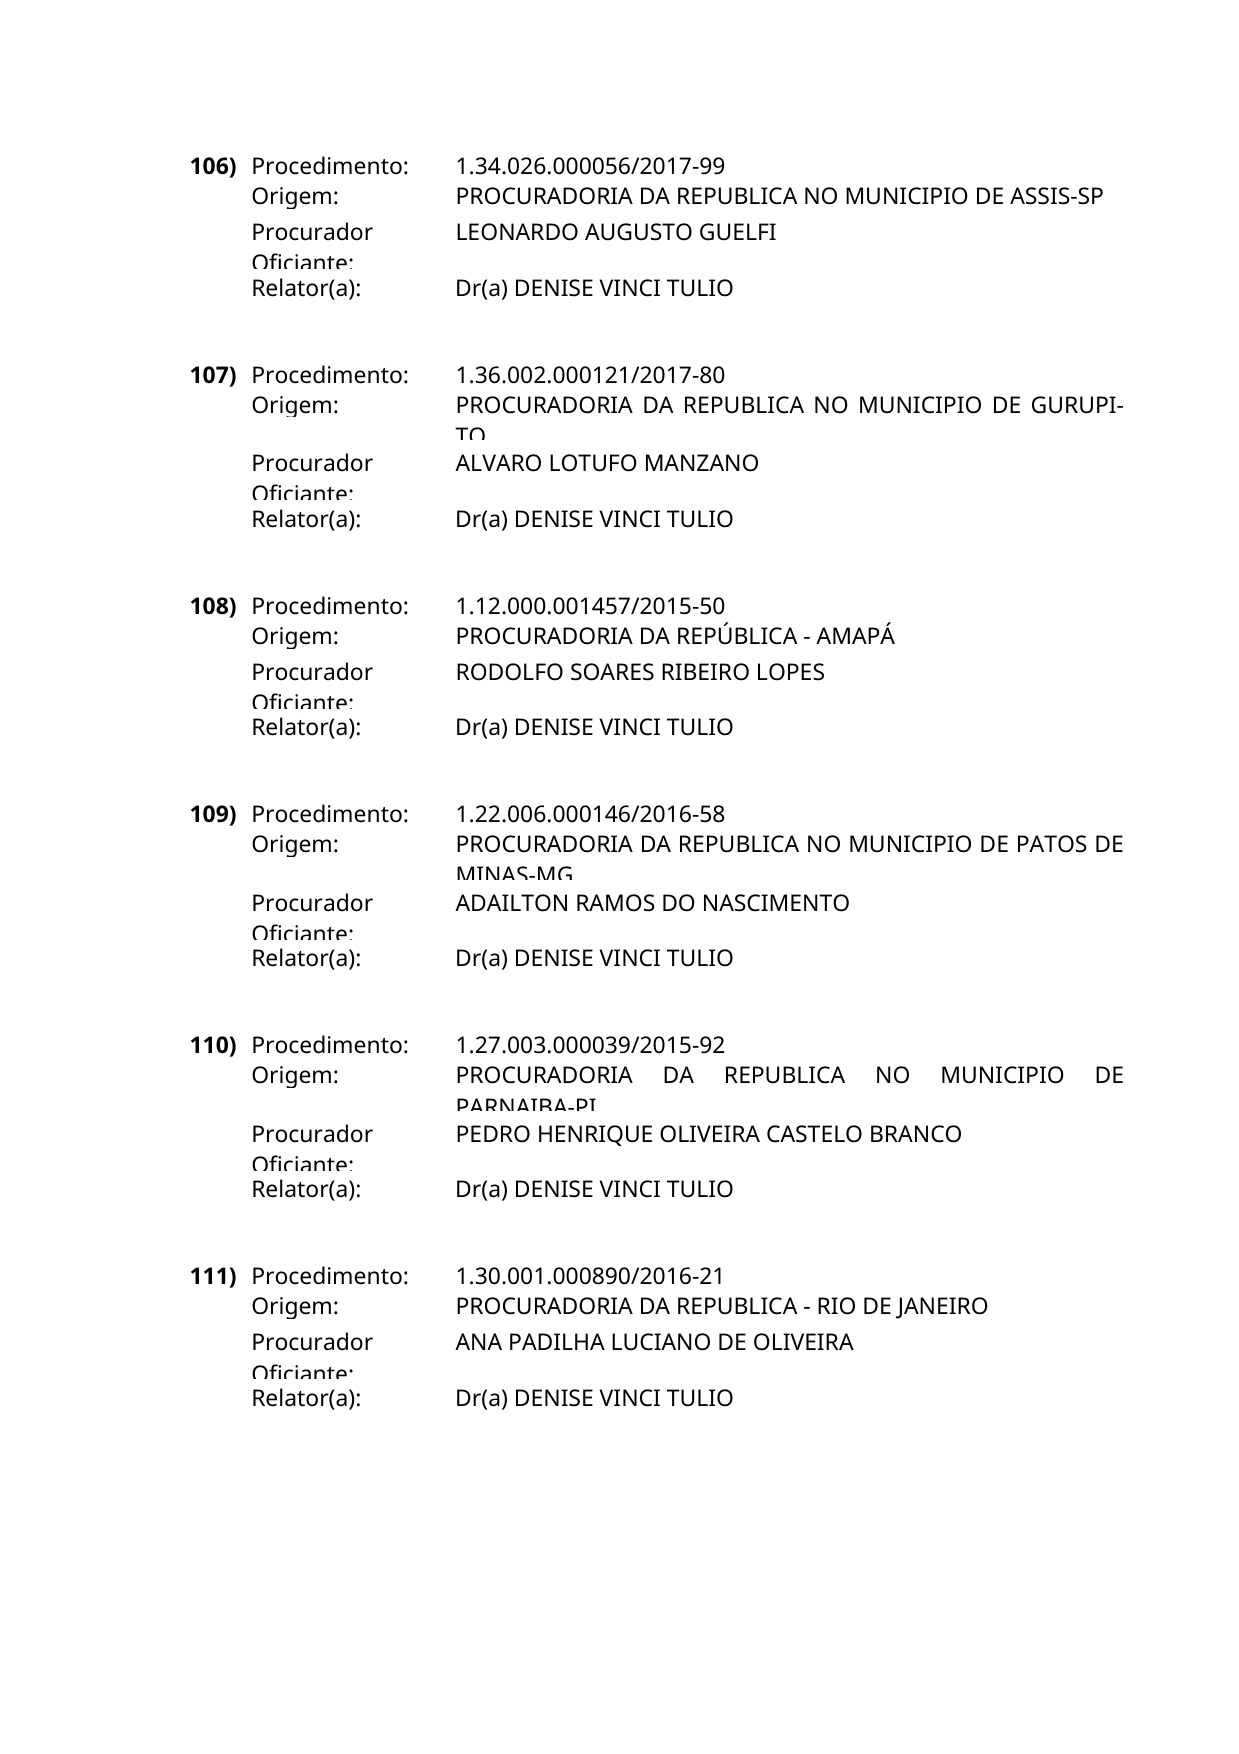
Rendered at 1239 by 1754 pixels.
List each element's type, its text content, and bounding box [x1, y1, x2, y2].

table_cell [189, 1203, 251, 1260]
table_cell PROCURADORIA DA REPUBLICA NO MUNICIPIO DE PARNAIBA-PI [455, 1059, 1124, 1110]
table_cell [189, 1173, 251, 1203]
table_cell [251, 1110, 455, 1118]
table_cell [0, 857, 189, 879]
table_cell [0, 887, 189, 938]
table_header Dr(a) DENISE VINCI TULIO [455, 1382, 1122, 1410]
table_cell [189, 972, 251, 1029]
table_cell [189, 1326, 251, 1377]
table_header Relator(a): [251, 942, 455, 971]
table_cell [0, 1118, 189, 1169]
table_cell [0, 1059, 189, 1088]
table_cell [455, 972, 1124, 1029]
table_cell [251, 533, 455, 589]
table_cell Procedimento: [251, 359, 455, 387]
table_cell Procurador Oficiante: [251, 1118, 455, 1170]
table_cell Procurador Oficiante: [251, 887, 455, 939]
table_cell 110) [189, 1029, 251, 1058]
table_cell [1125, 972, 1239, 1029]
table_cell [455, 1110, 1124, 1118]
table_cell [0, 620, 189, 648]
table_cell [1125, 302, 1239, 358]
table_header Relator(a): [251, 711, 455, 740]
table_cell [251, 417, 455, 439]
table_cell [1125, 1382, 1239, 1412]
table_cell [1125, 887, 1239, 938]
table_cell [1125, 1290, 1239, 1319]
table_cell [189, 828, 251, 857]
table_cell [189, 417, 251, 439]
table_cell 107) [189, 359, 251, 387]
table_cell [189, 209, 251, 216]
table_cell [1125, 711, 1239, 741]
table_cell [1125, 879, 1239, 887]
table_cell [1125, 828, 1239, 857]
table_cell Procedimento: [251, 1260, 455, 1289]
table_cell [0, 180, 189, 208]
table_cell Origem: [251, 180, 455, 208]
table_cell [1125, 1319, 1239, 1326]
table_cell [1125, 857, 1239, 879]
table_cell [251, 879, 455, 887]
table_cell 111) [189, 1260, 251, 1289]
table_cell [189, 879, 251, 887]
table_cell [0, 447, 189, 498]
table_cell [189, 1290, 251, 1319]
table_cell [0, 1382, 189, 1412]
table_cell [0, 879, 189, 887]
table_cell [1125, 272, 1239, 302]
table_cell [0, 972, 189, 1029]
table_cell [0, 1173, 189, 1203]
table_cell [455, 1319, 1124, 1326]
table_cell [189, 533, 251, 589]
table_cell 1.34.026.000056/2017-99 [455, 150, 1124, 178]
table_cell [0, 1290, 189, 1319]
table_cell [455, 1203, 1124, 1260]
table_cell [189, 503, 251, 533]
table_cell ANA PADILHA LUCIANO DE OLIVEIRA [455, 1326, 1124, 1377]
table_cell Procedimento: [251, 1029, 455, 1058]
table_cell [455, 440, 1124, 447]
table_header [1125, 0, 1239, 150]
table_cell 108) [189, 590, 251, 618]
table_cell [455, 302, 1124, 358]
table_cell [0, 1088, 189, 1110]
table_cell Procedimento: [251, 798, 455, 827]
table_cell [455, 879, 1124, 887]
table_header [251, 0, 455, 150]
table_cell [1125, 209, 1239, 216]
table_cell Procedimento: [251, 150, 455, 178]
table_cell [0, 656, 189, 707]
table_cell [1125, 1059, 1239, 1088]
table_cell [189, 1059, 251, 1088]
table_cell [189, 272, 251, 302]
table_cell [0, 1110, 189, 1118]
table_cell [189, 447, 251, 498]
table_cell [0, 711, 189, 741]
table_cell RODOLFO SOARES RIBEIRO LOPES [455, 656, 1124, 707]
table_cell [0, 942, 189, 972]
table_header Dr(a) DENISE VINCI TULIO [455, 272, 1122, 300]
table_cell ALVARO LOTUFO MANZANO [455, 447, 1124, 498]
table_header Relator(a): [251, 503, 455, 531]
table_cell Procurador Oficiante: [251, 447, 455, 499]
table_cell Procurador Oficiante: [251, 656, 455, 708]
table_cell [0, 1260, 189, 1289]
table_cell PROCURADORIA DA REPUBLICA NO MUNICIPIO DE GURUPI-TO [455, 389, 1124, 439]
table_cell PEDRO HENRIQUE OLIVEIRA CASTELO BRANCO [455, 1118, 1124, 1169]
table_header Dr(a) DENISE VINCI TULIO [455, 942, 1122, 971]
table_cell [0, 440, 189, 447]
table_cell 106) [189, 150, 251, 178]
table_header Dr(a) DENISE VINCI TULIO [455, 711, 1122, 740]
table_cell [251, 857, 455, 879]
table_cell [0, 1203, 189, 1260]
table_cell [251, 648, 455, 656]
table_cell [189, 857, 251, 879]
table_cell [1125, 440, 1239, 447]
table_cell Origem: [251, 1059, 455, 1088]
table_cell PROCURADORIA DA REPUBLICA - RIO DE JANEIRO [455, 1290, 1124, 1319]
table_cell 109) [189, 798, 251, 827]
table_cell [189, 180, 251, 208]
table_cell [455, 209, 1124, 216]
table_cell [251, 1203, 455, 1260]
table_cell Origem: [251, 389, 455, 417]
table_cell [0, 417, 189, 439]
table_cell LEONARDO AUGUSTO GUELFI [455, 216, 1124, 267]
table_cell [1125, 533, 1239, 589]
table_header Relator(a): [251, 1382, 455, 1410]
table_cell [1125, 1110, 1239, 1118]
table_cell [189, 1118, 251, 1169]
table_cell [1125, 150, 1239, 178]
table_cell [189, 656, 251, 707]
table_cell [1125, 1118, 1239, 1169]
table_cell 1.12.000.001457/2015-50 [455, 590, 1124, 618]
table_cell [189, 302, 251, 358]
table_cell [0, 533, 189, 589]
table_cell [189, 440, 251, 447]
table_cell [251, 1319, 455, 1326]
table_cell [0, 1319, 189, 1326]
table_cell [251, 302, 455, 358]
table_cell [189, 216, 251, 267]
table_cell [1125, 1326, 1239, 1377]
table_cell [189, 887, 251, 938]
table_cell [455, 533, 1124, 589]
table_cell [189, 741, 251, 798]
table_cell Origem: [251, 828, 455, 857]
table_cell [189, 389, 251, 417]
table_cell [0, 216, 189, 267]
table_header Relator(a): [251, 1173, 455, 1202]
table_cell [1125, 180, 1239, 208]
table_cell [0, 590, 189, 618]
table_cell [1125, 942, 1239, 972]
table_cell 1.30.001.000890/2016-21 [455, 1260, 1124, 1289]
table_cell 1.36.002.000121/2017-80 [455, 359, 1124, 387]
table_cell [1125, 1088, 1239, 1110]
table_cell [251, 209, 455, 216]
table_cell [1125, 1173, 1239, 1203]
table_cell [1125, 216, 1239, 267]
table_cell [251, 741, 455, 798]
table_cell [189, 1319, 251, 1326]
table_cell [189, 620, 251, 648]
table_cell Procurador Oficiante: [251, 1326, 455, 1379]
table_cell [0, 648, 189, 656]
table_cell [1125, 359, 1239, 387]
table_cell PROCURADORIA DA REPÚBLICA - AMAPÁ [455, 620, 1124, 648]
table_cell Origem: [251, 1290, 455, 1319]
table_cell [0, 209, 189, 216]
table_cell [0, 503, 189, 533]
table_cell [1125, 656, 1239, 707]
table_header Dr(a) DENISE VINCI TULIO [455, 1173, 1122, 1202]
table_cell [1125, 503, 1239, 533]
table_cell [1125, 620, 1239, 648]
table_cell [1125, 1203, 1239, 1260]
table_cell [0, 798, 189, 827]
table_cell 1.22.006.000146/2016-58 [455, 798, 1124, 827]
table_cell [0, 1326, 189, 1377]
table_cell [1125, 590, 1239, 618]
table_header [189, 0, 251, 150]
table_cell [1125, 389, 1239, 417]
table_cell [1125, 447, 1239, 498]
table_cell [0, 741, 189, 798]
table_cell [0, 150, 189, 178]
table_cell Procedimento: [251, 590, 455, 618]
table_header Relator(a): [251, 272, 455, 300]
table_cell [1125, 417, 1239, 439]
table_cell [189, 942, 251, 972]
table_cell [0, 828, 189, 857]
table_cell [189, 648, 251, 656]
table_cell [1125, 648, 1239, 656]
table_cell [0, 389, 189, 417]
table_cell PROCURADORIA DA REPUBLICA NO MUNICIPIO DE PATOS DE MINAS-MG [455, 828, 1124, 879]
table_cell Procurador Oficiante: [251, 216, 455, 268]
table_cell PROCURADORIA DA REPUBLICA NO MUNICIPIO DE ASSIS-SP [455, 180, 1124, 208]
table_cell [251, 440, 455, 447]
table_header [0, 0, 189, 150]
table_cell [455, 648, 1124, 656]
table_header Dr(a) DENISE VINCI TULIO [455, 503, 1122, 531]
table_header [455, 0, 1124, 150]
table_cell [1125, 1029, 1239, 1058]
table_cell 1.27.003.000039/2015-92 [455, 1029, 1124, 1058]
table_cell [0, 359, 189, 387]
table_cell [189, 1088, 251, 1110]
table_cell Origem: [251, 620, 455, 648]
table_cell ADAILTON RAMOS DO NASCIMENTO [455, 887, 1124, 938]
table_cell [189, 711, 251, 741]
table_cell [189, 1382, 251, 1412]
table_cell [189, 1110, 251, 1118]
table_cell [251, 972, 455, 1029]
table_cell [0, 1029, 189, 1058]
table_cell [0, 302, 189, 358]
table_cell [1125, 1260, 1239, 1289]
table_cell [0, 272, 189, 302]
table_cell [1125, 798, 1239, 827]
table_cell [455, 741, 1124, 798]
table_cell [1125, 741, 1239, 798]
table_cell [251, 1088, 455, 1110]
